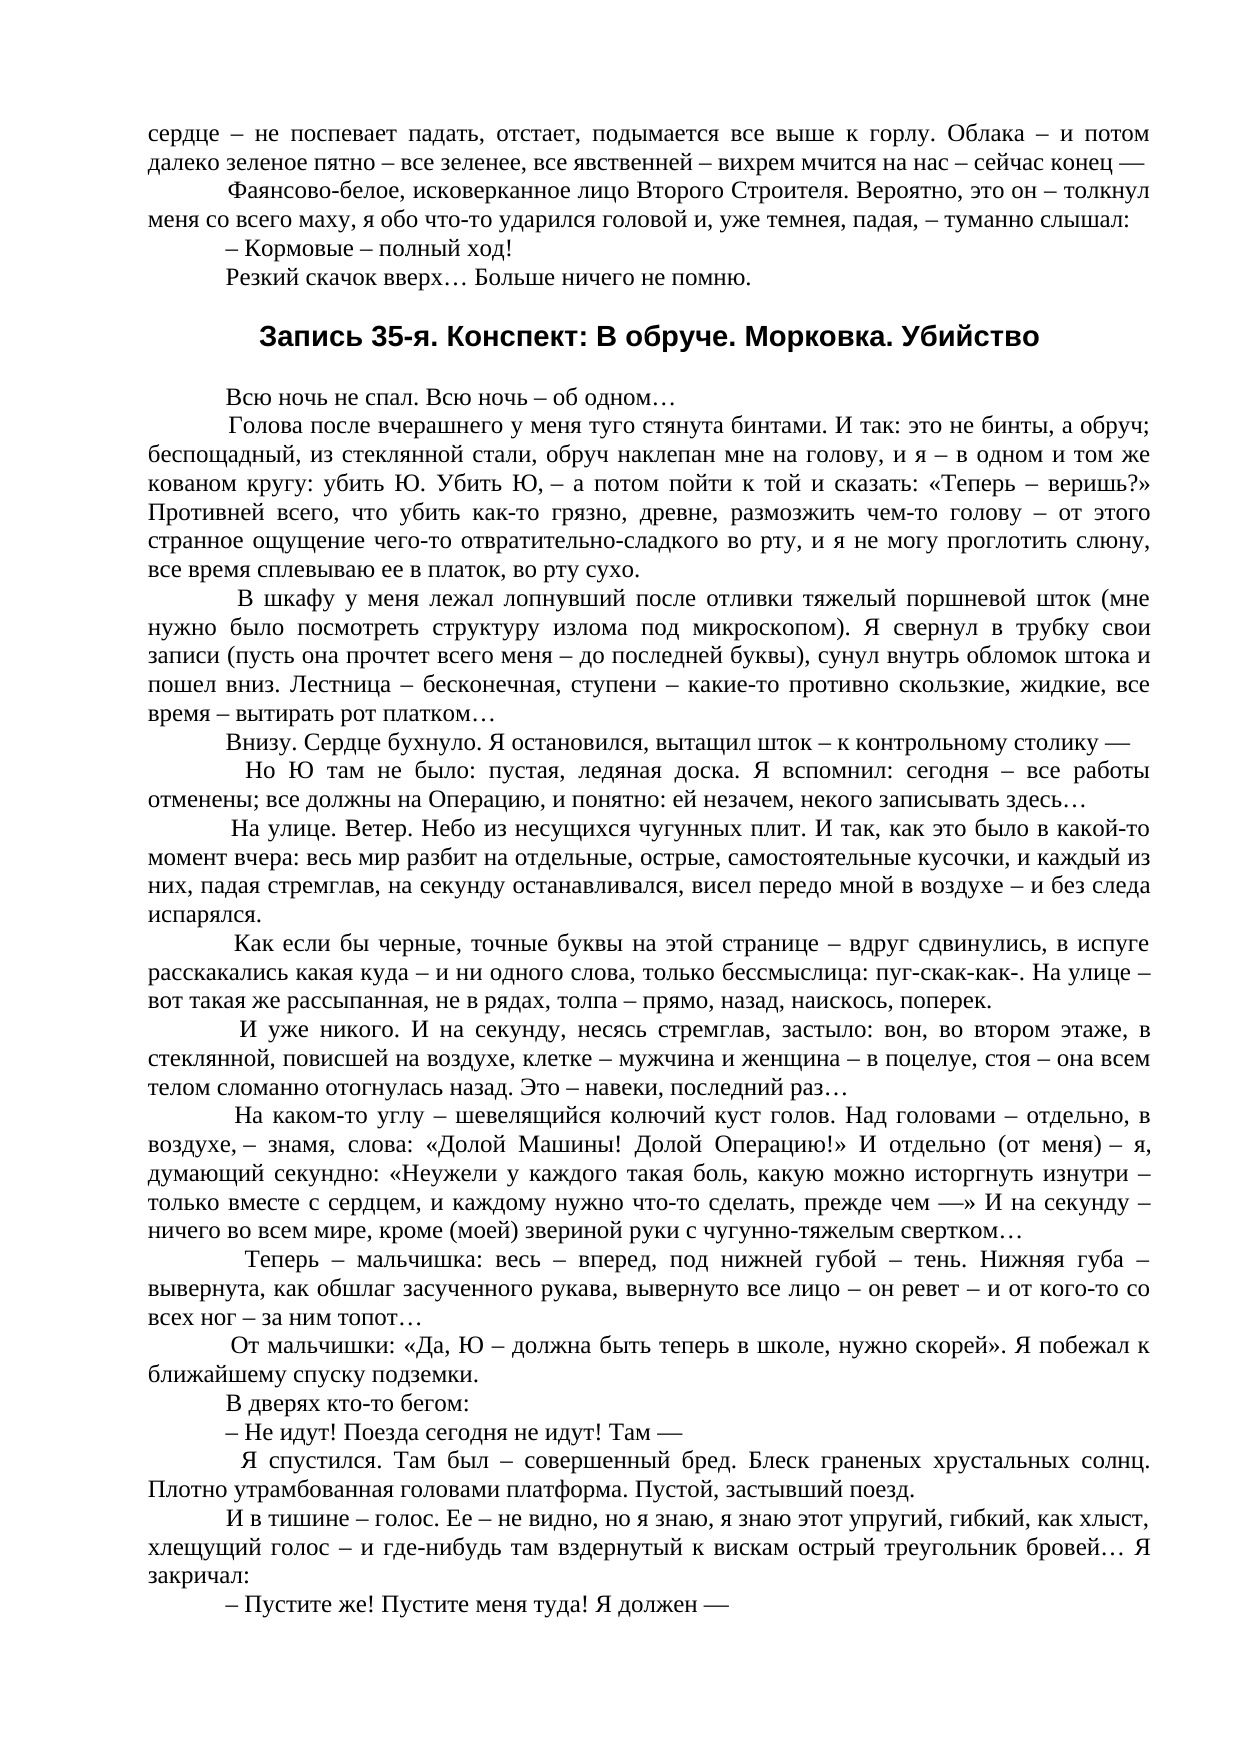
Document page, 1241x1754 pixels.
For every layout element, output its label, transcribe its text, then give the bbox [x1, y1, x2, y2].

text Резкий скачок вверх… Больше ничего не помню. [148, 262, 1152, 291]
text В шкафу у меня лежал лопнувший после отливки тяжелый поршневой шток (мне нужно было посмотреть структуру излома под микроскопом). Я свернул в трубку свои записи (пусть она прочтет всего меня – до последней буквы), сунул внутрь обломок штока и пошел вниз. Лестница – бесконечная, ступени – какие-то противно скользкие, жидкие, все время – вытирать рот платком… [148, 583, 1152, 727]
text И уже никого. И на секунду, несясь стремглав, застыло: вон, во втором этаже, в стеклянной, повисшей на воздухе, клетке – мужчина и женщина – в поцелуе, стоя – она всем телом сломанно отогнулась назад. Это – навеки, последний раз… [148, 1014, 1152, 1100]
text Как если бы черные, точные буквы на этой странице – вдруг сдвинулись, в испуге расскакались какая куда – и ни одного слова, только бессмыслица: пуг-скак-как-. На улице – вот такая же рассыпанная, не в рядах, толпа – прямо, назад, наискось, поперек. [148, 928, 1152, 1014]
text В дверях кто-то бегом: [148, 1388, 1152, 1417]
text – Кормовые – полный ход! [148, 233, 1152, 262]
text сердце – не поспевает падать, отстает, подымается все выше к горлу. Облака – и потом далеко зеленое пятно – все зеленее, все явственней – вихрем мчится на нас – сейчас конец — [148, 118, 1152, 176]
text Голова после вчерашнего у меня туго стянута бинтами. И так: это не бинты, а обруч; беспощадный, из стеклянной стали, обруч наклепан мне на голову, и я – в одном и том же кованом кругу: убить Ю. Убить Ю, – а потом пойти к той и сказать: «Теперь – веришь?» Противней всего, что убить как-то грязно, древне, размозжить чем-то голову – от этого странное ощущение чего-то отвратительно-сладкого во рту, и я не могу проглотить слюну, все время сплевываю ее в платок, во рту сухо. [148, 410, 1152, 583]
text На улице. Ветер. Небо из несущихся чугунных плит. И так, как это было в какой-то момент вчера: весь мир разбит на отдельные, острые, самостоятельные кусочки, и каждый из них, падая стремглав, на секунду останавливался, висел передо мной в воздухе – и без следа испарялся. [148, 813, 1152, 928]
subtitle Запись 35-я. Конспект: В обруче. Морковка. Убийство [148, 319, 1152, 353]
text От мальчишки: «Да, Ю – должна быть теперь в школе, нужно скорей». Я побежал к ближайшему спуску подземки. [148, 1330, 1152, 1388]
text Я спустился. Там был – совершенный бред. Блеск граненых хрустальных солнц. Плотно утрамбованная головами платформа. Пустой, застывший поезд. [148, 1445, 1152, 1503]
text Фаянсово-белое, исковерканное лицо Второго Строителя. Вероятно, это он – толкнул меня со всего маху, я обо что-то ударился головой и, уже темнея, падая, – туманно слышал: [148, 176, 1152, 233]
text Всю ночь не спал. Всю ночь – об одном… [148, 382, 1152, 410]
text И в тишине – голос. Ее – не видно, но я знаю, я знаю этот упругий, гибкий, как хлыст, хлещущий голос – и где-нибудь там вздернутый к вискам острый треугольник бровей… Я закричал: [148, 1503, 1152, 1589]
text – Пустите же! Пустите меня туда! Я должен — [148, 1589, 1152, 1618]
text Внизу. Сердце бухнуло. Я остановился, вытащил шток – к контрольному столику — [148, 727, 1152, 755]
text Но Ю там не было: пустая, ледяная доска. Я вспомнил: сегодня – все работы отменены; все должны на Операцию, и понятно: ей незачем, некого записывать здесь… [148, 755, 1152, 813]
text – Не идут! Поезда сегодня не идут! Там — [148, 1417, 1152, 1445]
text На каком-то углу – шевелящийся колючий куст голов. Над головами – отдельно, в воздухе, – знамя, слова: «Долой Машины! Долой Операцию!» И отдельно (от меня) – я, думающий секундно: «Неужели у каждого такая боль, какую можно исторгнуть изнутри – только вместе с сердцем, и каждому нужно что-то сделать, прежде чем —» И на секунду – ничего во всем мире, кроме (моей) звериной руки с чугунно-тяжелым свертком… [148, 1100, 1152, 1244]
text Теперь – мальчишка: весь – вперед, под нижней губой – тень. Нижняя губа – вывернута, как обшлаг засученного рукава, вывернуто все лицо – он ревет – и от кого-то со всех ног – за ним топот… [148, 1244, 1152, 1330]
